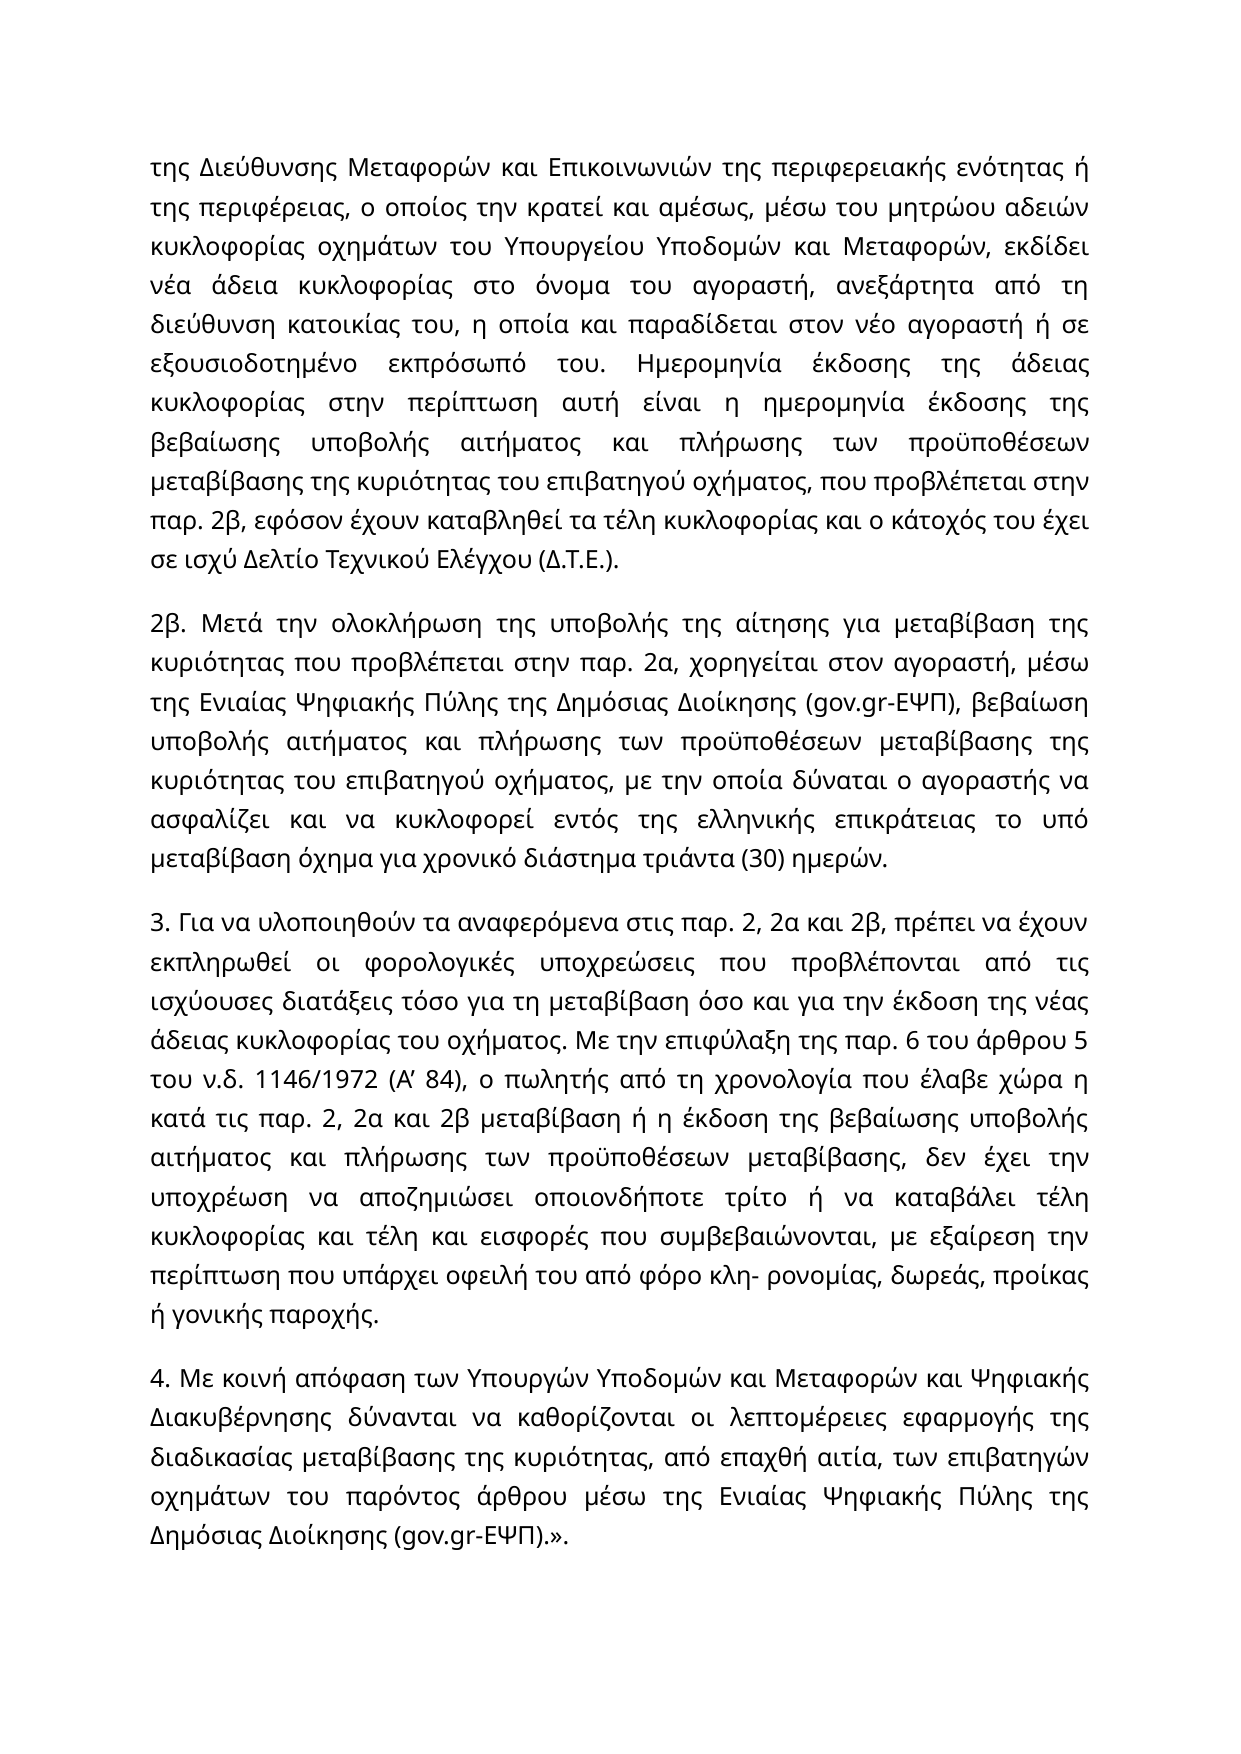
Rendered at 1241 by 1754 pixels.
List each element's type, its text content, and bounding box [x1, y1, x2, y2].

text 2β. Μετά την ολοκλήρωση της υποβολής της αίτησης για μεταβίβαση της κυριότητας που προβλέπεται στην παρ. 2α, χορηγείται στον αγοραστή, μέσω της Ενιαίας Ψηφιακής Πύλης της Δημόσιας Διοίκησης (gov.gr-ΕΨΠ), βεβαίωση υποβολής αιτήματος και πλήρωσης των προϋποθέσεων μεταβίβασης της κυριότητας του επιβατηγού οχήματος, με την οποία δύναται ο αγοραστής να ασφαλίζει και να κυκλοφορεί εντός της ελληνικής επικράτειας το υπό μεταβίβαση όχημα για χρονικό διάστημα τριάντα (30) ημερών. [150, 606, 1090, 875]
text 4. Με κοινή απόφαση των Υπουργών Υποδομών και Μεταφορών και Ψηφιακής Διακυβέρνησης δύνανται να καθορίζονται οι λεπτομέρειες εφαρμογής της διαδικασίας μεταβίβασης της κυριότητας, από επαχθή αιτία, των επιβατηγών οχημάτων του παρόντος άρθρου μέσω της Ενιαίας Ψηφιακής Πύλης της Δημόσιας Διοίκησης (gov.gr-ΕΨΠ).». [150, 1361, 1090, 1552]
text της Διεύθυνσης Μεταφορών και Επικοινωνιών της περιφερειακής ενότητας ή της περιφέρειας, ο οποίος την κρατεί και αμέσως, μέσω του μητρώου αδειών κυκλοφορίας οχημάτων του Υπουργείου Υποδομών και Μεταφορών, εκδίδει νέα άδεια κυκλοφορίας στο όνομα του αγοραστή, ανεξάρτητα από τη διεύθυνση κατοικίας του, η οποία και παραδίδεται στον νέο αγοραστή ή σε εξουσιοδοτημένο εκπρόσωπό του. Ημερομηνία έκδοσης της άδειας κυκλοφορίας στην περίπτωση αυτή είναι η ημερομηνία έκδοσης της βεβαίωσης υποβολής αιτήματος και πλήρωσης των προϋποθέσεων μεταβίβασης της κυριότητας του επιβατηγού οχήματος, που προβλέπεται στην παρ. 2β, εφόσον έχουν καταβληθεί τα τέλη κυκλοφορίας και ο κάτοχός του έχει σε ισχύ Δελτίο Τεχνικού Ελέγχου (Δ.Τ.Ε.). [150, 150, 1090, 576]
text 3. Για να υλοποιηθούν τα αναφερόμενα στις παρ. 2, 2α και 2β, πρέπει να έχουν εκπληρωθεί οι φορολογικές υποχρεώσεις που προβλέπονται από τις ισχύουσες διατάξεις τόσο για τη μεταβίβαση όσο και για την έκδοση της νέας άδειας κυκλοφορίας του οχήματος. Με την επιφύλαξη της παρ. 6 του άρθρου 5 του ν.δ. 1146/1972 (Α’ 84), ο πωλητής από τη χρονολογία που έλαβε χώρα η κατά τις παρ. 2, 2α και 2β μεταβίβαση ή η έκδοση της βεβαίωσης υποβολής αιτήματος και πλήρωσης των προϋποθέσεων μεταβίβασης, δεν έχει την υποχρέωση να αποζημιώσει οποιονδήποτε τρίτο ή να καταβάλει τέλη κυκλοφορίας και τέλη και εισφορές που συμβεβαιώνονται, με εξαίρεση την περίπτωση που υπάρχει οφειλή του από φόρο κλη- ρονομίας, δωρεάς, προίκας ή γονικής παροχής. [150, 905, 1090, 1331]
